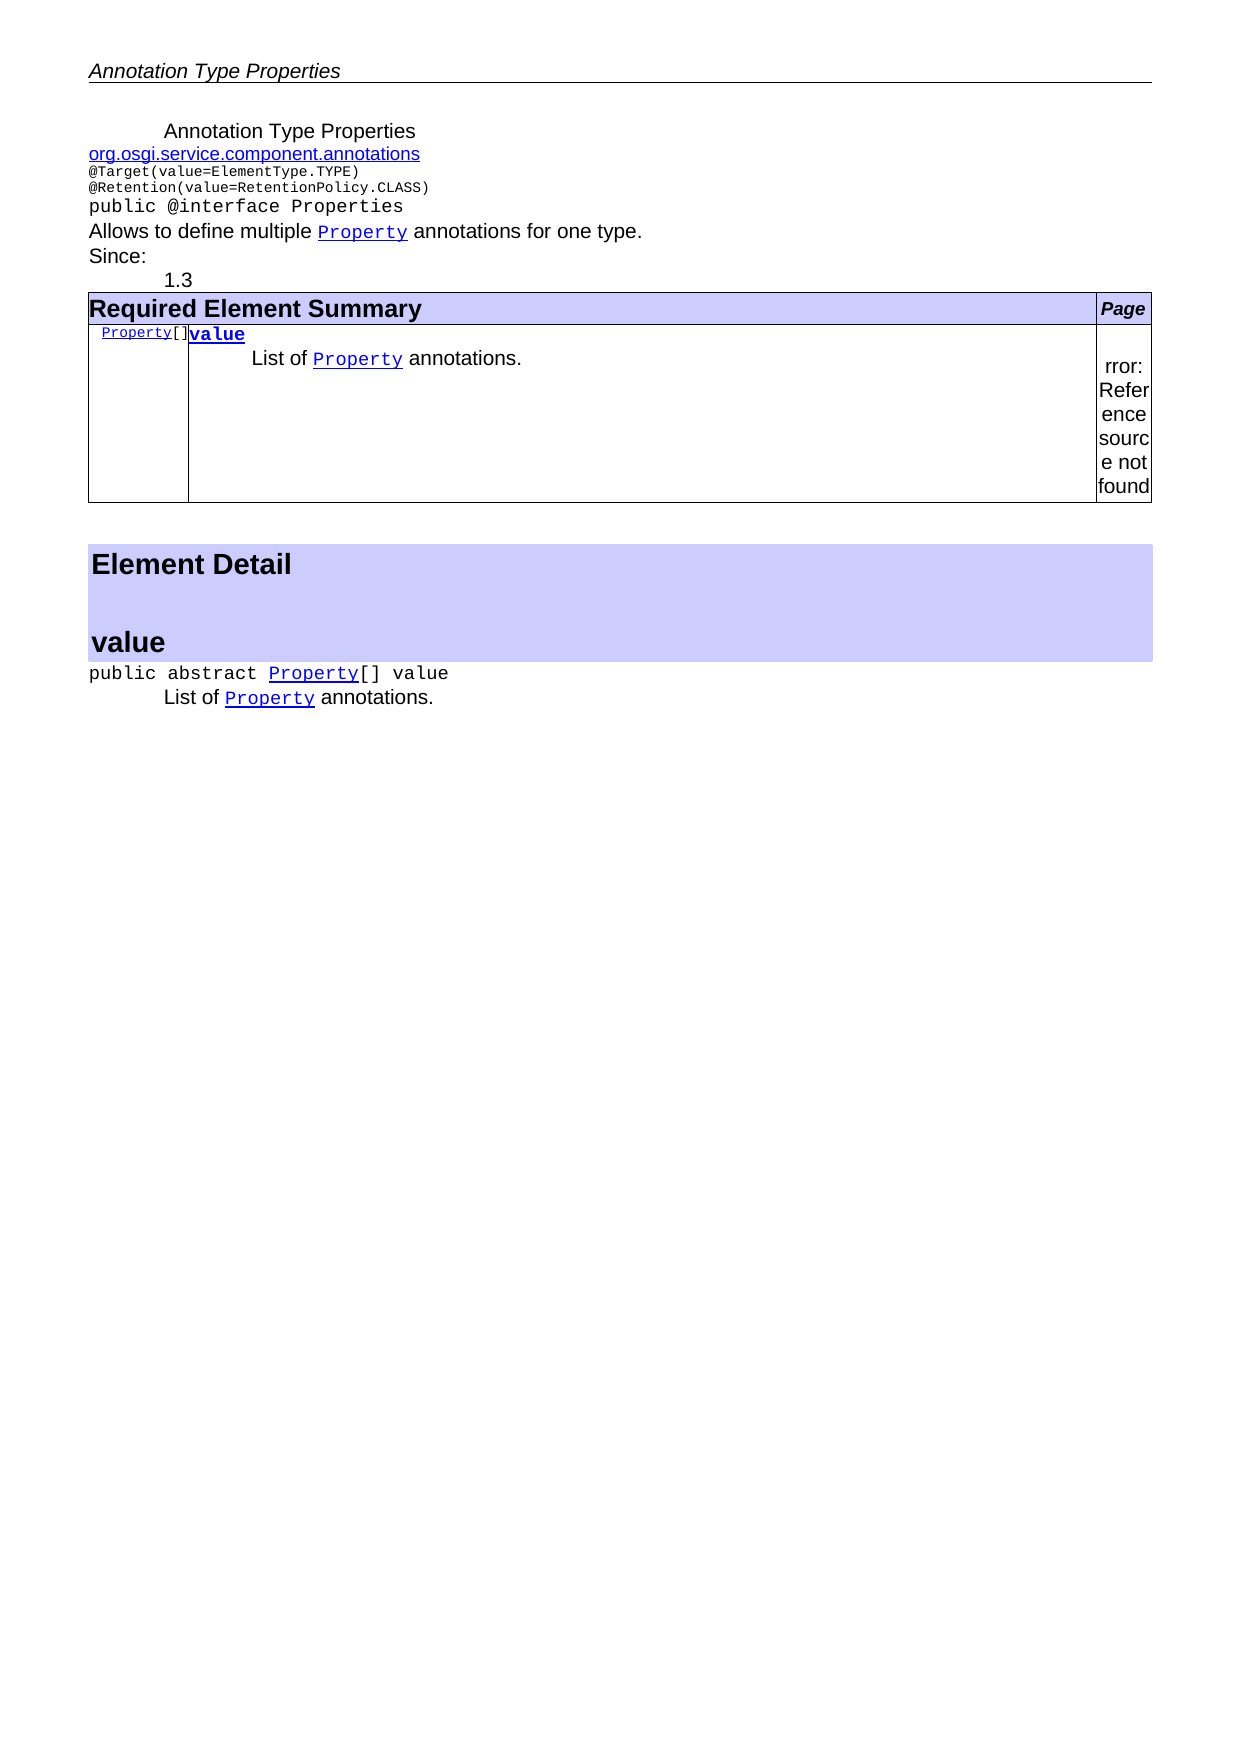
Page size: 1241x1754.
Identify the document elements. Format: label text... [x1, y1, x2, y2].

table_cell Property[] [89, 325, 188, 502]
subtitle value [90, 622, 1152, 661]
table_cell Error: Reference source not found [1097, 325, 1151, 502]
text org.osgi.service.component.annotations [88, 142, 1152, 164]
table_cell value List of Property annotations. [189, 325, 1096, 502]
text @Target(value=ElementType.TYPE) @Retention(value=RetentionPolicy.CLASS) public @interface Properties [88, 164, 1152, 218]
text Annotation Type Properties [163, 118, 1152, 142]
table_header Page [1097, 293, 1151, 324]
text List of Property annotations. [163, 685, 1152, 710]
text Since: [88, 244, 1152, 268]
table_header Required Element Summary [89, 293, 1096, 324]
text Allows to define multiple Property annotations for one type. [88, 218, 1152, 244]
text public abstract Property[] value [88, 664, 1152, 685]
text 1.3 [163, 268, 1152, 292]
subtitle Element Detail [90, 546, 1152, 581]
